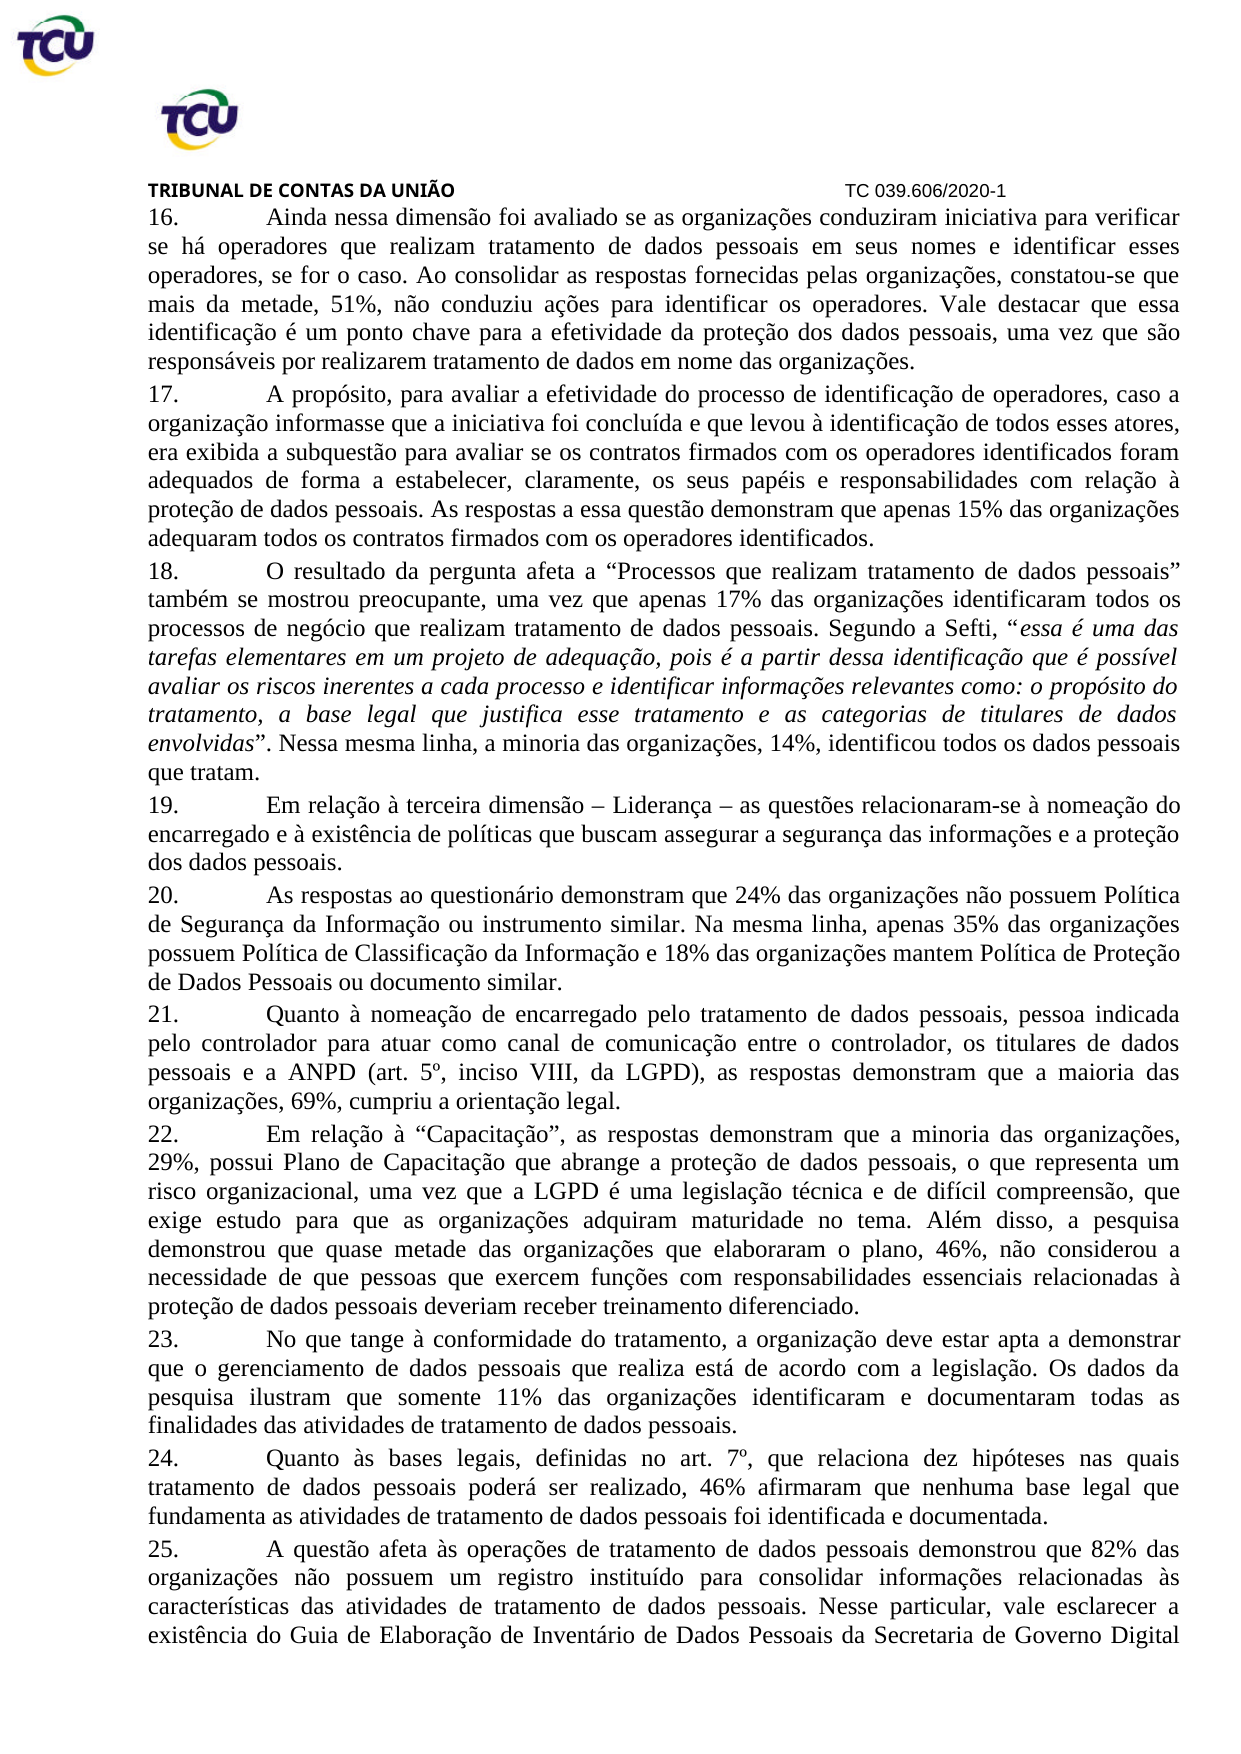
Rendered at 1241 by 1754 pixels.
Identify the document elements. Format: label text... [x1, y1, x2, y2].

text 17. A propósito, para avaliar a efetividade do processo de identificação de operadores, caso a organização informasse que a iniciativa foi concluída e que levou à identificação de todos esses atores, era exibida a subquestão para avaliar se os contratos firmados com os operadores identificados foram adequados de forma a estabelecer, claramente, os seus papéis e responsabilidades com relação à proteção de dados pessoais. As respostas a essa questão demonstram que apenas 15% das organizações adequaram todos os contratos firmados com os operadores identificados. [148, 379, 1181, 552]
text 16. Ainda nessa dimensão foi avaliado se as organizações conduziram iniciativa para verificar se há operadores que realizam tratamento de dados pessoais em seus nomes e identificar esses operadores, se for o caso. Ao consolidar as respostas fornecidas pelas organizações, constatou-se que mais da metade, 51%, não conduziu ações para identificar os operadores. Vale destacar que essa identificação é um ponto chave para a efetividade da proteção dos dados pessoais, uma vez que são responsáveis por realizarem tratamento de dados em nome das organizações. [148, 202, 1181, 375]
text 19. Em relação à terceira dimensão – Liderança – as questões relacionaram-se à nomeação do encarregado e à existência de políticas que buscam assegurar a segurança das informações e a proteção dos dados pessoais. [148, 790, 1181, 876]
text 25. A questão afeta às operações de tratamento de dados pessoais demonstrou que 82% das organizações não possuem um registro instituído para consolidar informações relacionadas às características das atividades de tratamento de dados pessoais. Nesse particular, vale esclarecer a existência do Guia de Elaboração de Inventário de Dados Pessoais da Secretaria de Governo Digital [148, 1534, 1181, 1649]
text 18. O resultado da pergunta afeta a “Processos que realizam tratamento de dados pessoais” também se mostrou preocupante, uma vez que apenas 17% das organizações identificaram todos os processos de negócio que realizam tratamento de dados pessoais. Segundo a Sefti, “essa é uma das tarefas elementares em um projeto de adequação, pois é a partir dessa identificação que é possível avaliar os riscos inerentes a cada processo e identificar informações relevantes como: o propósito do tratamento, a base legal que justifica esse tratamento e as categorias de titulares de dados envolvidas”. Nessa mesma linha, a minoria das organizações, 14%, identificou todos os dados pessoais que tratam. [148, 556, 1181, 786]
text 24. Quanto às bases legais, definidas no art. 7º, que relaciona dez hipóteses nas quais tratamento de dados pessoais poderá ser realizado, 46% afirmaram que nenhuma base legal que fundamenta as atividades de tratamento de dados pessoais foi identificada e documentada. [148, 1443, 1181, 1529]
text 21. Quanto à nomeação de encarregado pelo tratamento de dados pessoais, pessoa indicada pelo controlador para atuar como canal de comunicação entre o controlador, os titulares de dados pessoais e a ANPD (art. 5º, inciso VIII, da LGPD), as respostas demonstram que a maioria das organizações, 69%, cumpriu a orientação legal. [148, 999, 1181, 1114]
text 20. As respostas ao questionário demonstram que 24% das organizações não possuem Política de Segurança da Informação ou instrumento similar. Na mesma linha, apenas 35% das organizações possuem Política de Classificação da Informação e 18% das organizações mantem Política de Proteção de Dados Pessoais ou documento similar. [148, 880, 1181, 995]
text 22. Em relação à “Capacitação”, as respostas demonstram que a minoria das organizações, 29%, possui Plano de Capacitação que abrange a proteção de dados pessoais, o que representa um risco organizacional, uma vez que a LGPD é uma legislação técnica e de difícil compreensão, que exige estudo para que as organizações adquiram maturidade no tema. Além disso, a pesquisa demonstrou que quase metade das organizações que elaboraram o plano, 46%, não considerou a necessidade de que pessoas que exercem funções com responsabilidades essenciais relacionadas à proteção de dados pessoais deveriam receber treinamento diferenciado. [148, 1119, 1181, 1320]
text 23. No que tange à conformidade do tratamento, a organização deve estar apta a demonstrar que o gerenciamento de dados pessoais que realiza está de acordo com a legislação. Os dados da pesquisa ilustram que somente 11% das organizações identificaram e documentaram todas as finalidades das atividades de tratamento de dados pessoais. [148, 1324, 1181, 1439]
